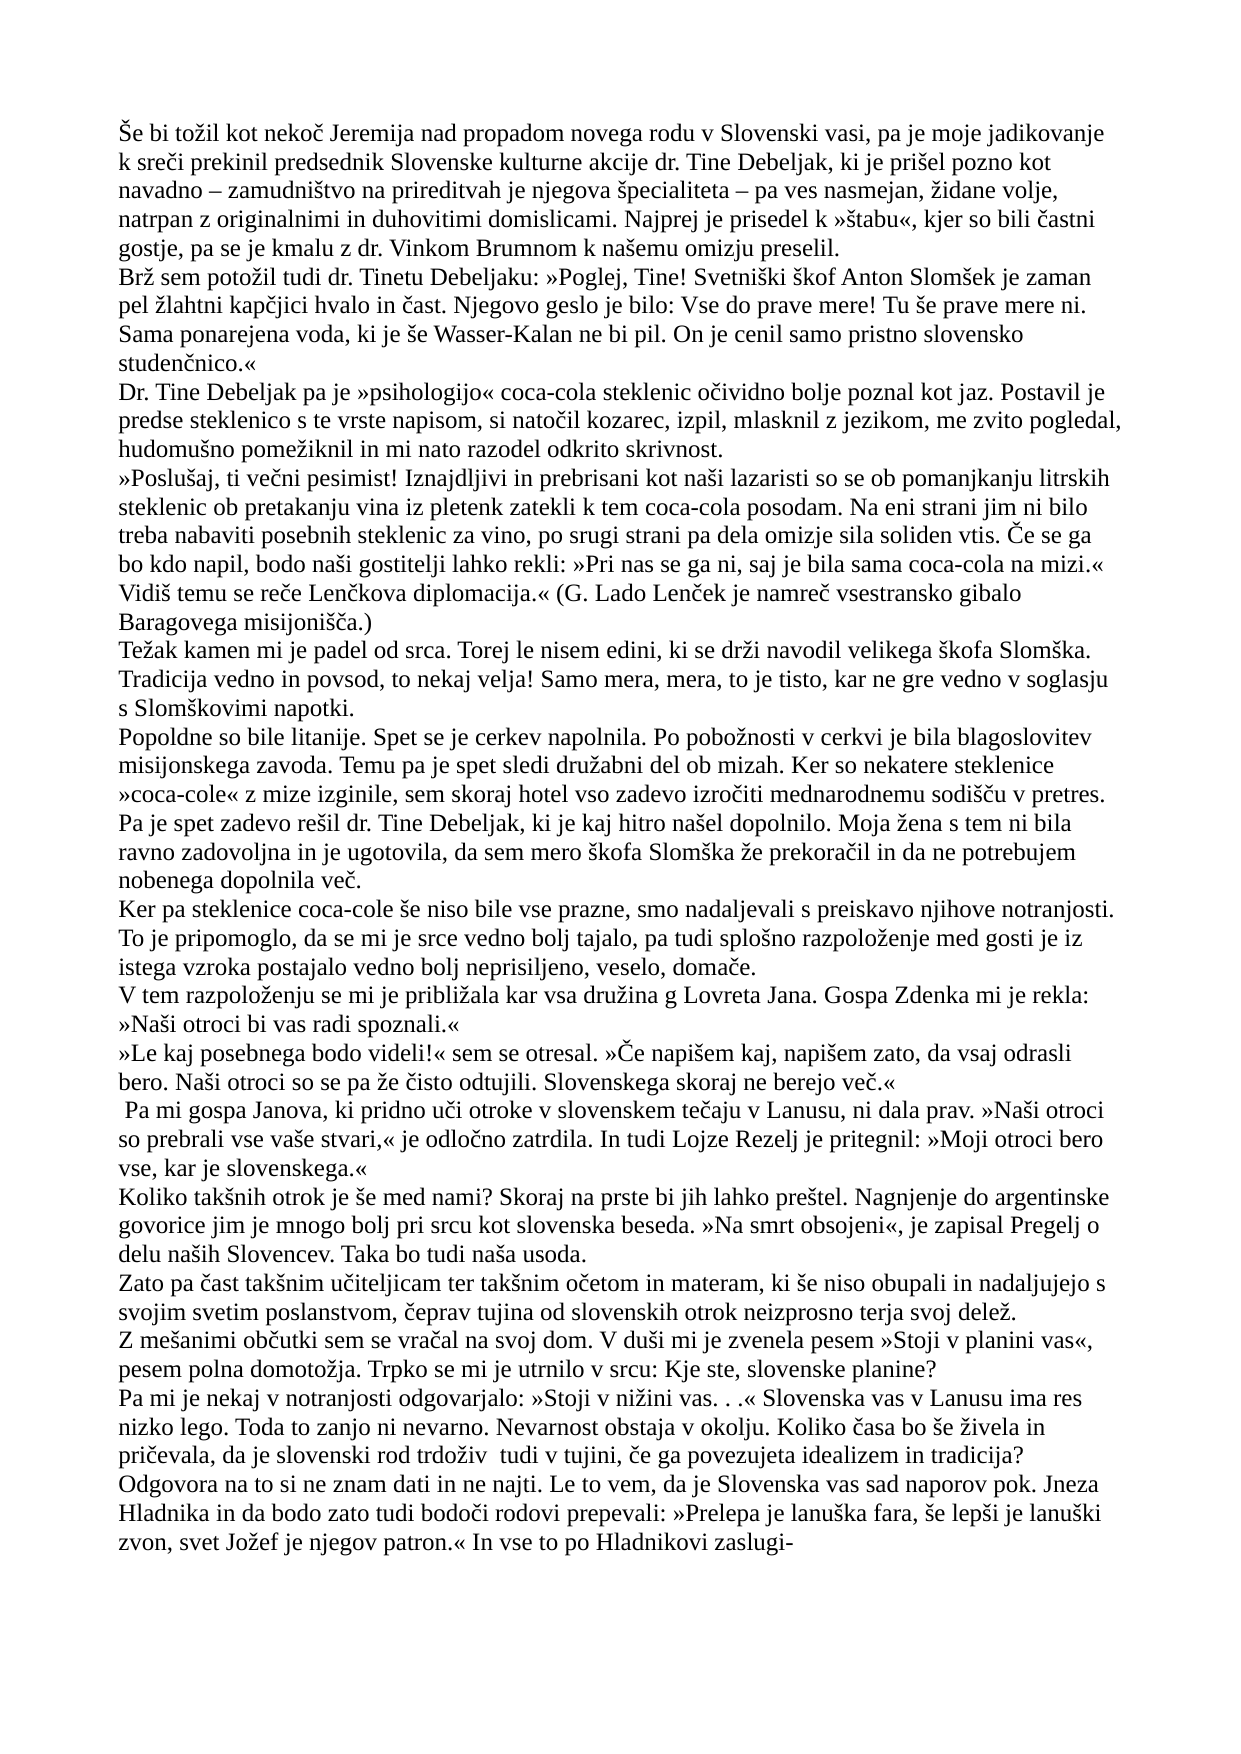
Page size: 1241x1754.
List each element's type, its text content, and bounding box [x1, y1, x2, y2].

text Ker pa steklenice coca-cole še niso bile vse prazne, smo nadaljevali s preiskavo njihove notranjosti. To je pripomoglo, da se mi je srce vedno bolj tajalo, pa tudi splošno razpoloženje med gosti je iz istega vzroka postajalo vedno bolj neprisiljeno, veselo, domače. [118, 894, 1122, 981]
text Odgovora na to si ne znam dati in ne najti. Le to vem, da je Slovenska vas sad naporov pok. Jneza Hladnika in da bodo zato tudi bodoči rodovi prepevali: »Prelepa je lanuška fara, še lepši je lanuški zvon, svet Jožef je njegov patron.« In vse to po Hladnikovi zaslugi- [118, 1469, 1122, 1556]
text Dr. Tine Debeljak pa je »psihologijo« coca-cola steklenic očividno bolje poznal kot jaz. Postavil je predse steklenico s te vrste napisom, si natočil kozarec, izpil, mlasknil z jezikom, me zvito pogledal, hudomušno pomežiknil in mi nato razodel odkrito skrivnost. [118, 377, 1122, 463]
text »Le kaj posebnega bodo videli!« sem se otresal. »Če napišem kaj, napišem zato, da vsaj odrasli bero. Naši otroci so se pa že čisto odtujili. Slovenskega skoraj ne berejo več.« [118, 1038, 1122, 1096]
text Težak kamen mi je padel od srca. Torej le nisem edini, ki se drži navodil velikega škofa Slomška. Tradicija vedno in povsod, to nekaj velja! Samo mera, mera, to je tisto, kar ne gre vedno v soglasju s Slomškovimi napotki. [118, 636, 1122, 722]
text Pa mi gospa Janova, ki pridno uči otroke v slovenskem tečaju v Lanusu, ni dala prav. »Naši otroci so prebrali vse vaše stvari,« je odločno zatrdila. In tudi Lojze Rezelj je pritegnil: »Moji otroci bero vse, kar je slovenskega.« [118, 1096, 1122, 1182]
text Pa mi je nekaj v notranjosti odgovarjalo: »Stoji v nižini vas. . .« Slovenska vas v Lanusu ima res nizko lego. Toda to zanjo ni nevarno. Nevarnost obstaja v okolju. Koliko časa bo še živela in pričevala, da je slovenski rod trdoživ tudi v tujini, če ga povezujeta idealizem in tradicija? [118, 1383, 1122, 1469]
text Brž sem potožil tudi dr. Tinetu Debeljaku: »Poglej, Tine! Svetniški škof Anton Slomšek je zaman pel žlahtni kapčjici hvalo in čast. Njegovo geslo je bilo: Vse do prave mere! Tu še prave mere ni. Sama ponarejena voda, ki je še Wasser-Kalan ne bi pil. On je cenil samo pristno slovensko studenčnico.« [118, 262, 1122, 377]
text Še bi tožil kot nekoč Jeremija nad propadom novega rodu v Slovenski vasi, pa je moje jadikovanje k sreči prekinil predsednik Slovenske kulturne akcije dr. Tine Debeljak, ki je prišel pozno kot navadno – zamudništvo na prireditvah je njegova špecialiteta – pa ves nasmejan, židane volje, natrpan z originalnimi in duhovitimi domislicami. Najprej je prisedel k »štabu«, kjer so bili častni gostje, pa se je kmalu z dr. Vinkom Brumnom k našemu omizju preselil. [118, 118, 1122, 262]
text Z mešanimi občutki sem se vračal na svoj dom. V duši mi je zvenela pesem »Stoji v planini vas«, pesem polna domotožja. Trpko se mi je utrnilo v srcu: Kje ste, slovenske planine? [118, 1326, 1122, 1383]
text »Poslušaj, ti večni pesimist! Iznajdljivi in prebrisani kot naši lazaristi so se ob pomanjkanju litrskih steklenic ob pretakanju vina iz pletenk zatekli k tem coca-cola posodam. Na eni strani jim ni bilo treba nabaviti posebnih steklenic za vino, po srugi strani pa dela omizje sila soliden vtis. Če se ga bo kdo napil, bodo naši gostitelji lahko rekli: »Pri nas se ga ni, saj je bila sama coca-cola na mizi.« Vidiš temu se reče Lenčkova diplomacija.« (G. Lado Lenček je namreč vsestransko gibalo Baragovega misijonišča.) [118, 463, 1122, 636]
text V tem razpoloženju se mi je približala kar vsa družina g Lovreta Jana. Gospa Zdenka mi je rekla: »Naši otroci bi vas radi spoznali.« [118, 981, 1122, 1038]
text Zato pa čast takšnim učiteljicam ter takšnim očetom in materam, ki še niso obupali in nadaljujejo s svojim svetim poslanstvom, čeprav tujina od slovenskih otrok neizprosno terja svoj delež. [118, 1268, 1122, 1326]
text Koliko takšnih otrok je še med nami? Skoraj na prste bi jih lahko preštel. Nagnjenje do argentinske govorice jim je mnogo bolj pri srcu kot slovenska beseda. »Na smrt obsojeni«, je zapisal Pregelj o delu naših Slovencev. Taka bo tudi naša usoda. [118, 1182, 1122, 1268]
text Popoldne so bile litanije. Spet se je cerkev napolnila. Po pobožnosti v cerkvi je bila blagoslovitev misijonskega zavoda. Temu pa je spet sledi družabni del ob mizah. Ker so nekatere steklenice »coca-cole« z mize izginile, sem skoraj hotel vso zadevo izročiti mednarodnemu sodišču v pretres. Pa je spet zadevo rešil dr. Tine Debeljak, ki je kaj hitro našel dopolnilo. Moja žena s tem ni bila ravno zadovoljna in je ugotovila, da sem mero škofa Slomška že prekoračil in da ne potrebujem nobenega dopolnila več. [118, 722, 1122, 894]
